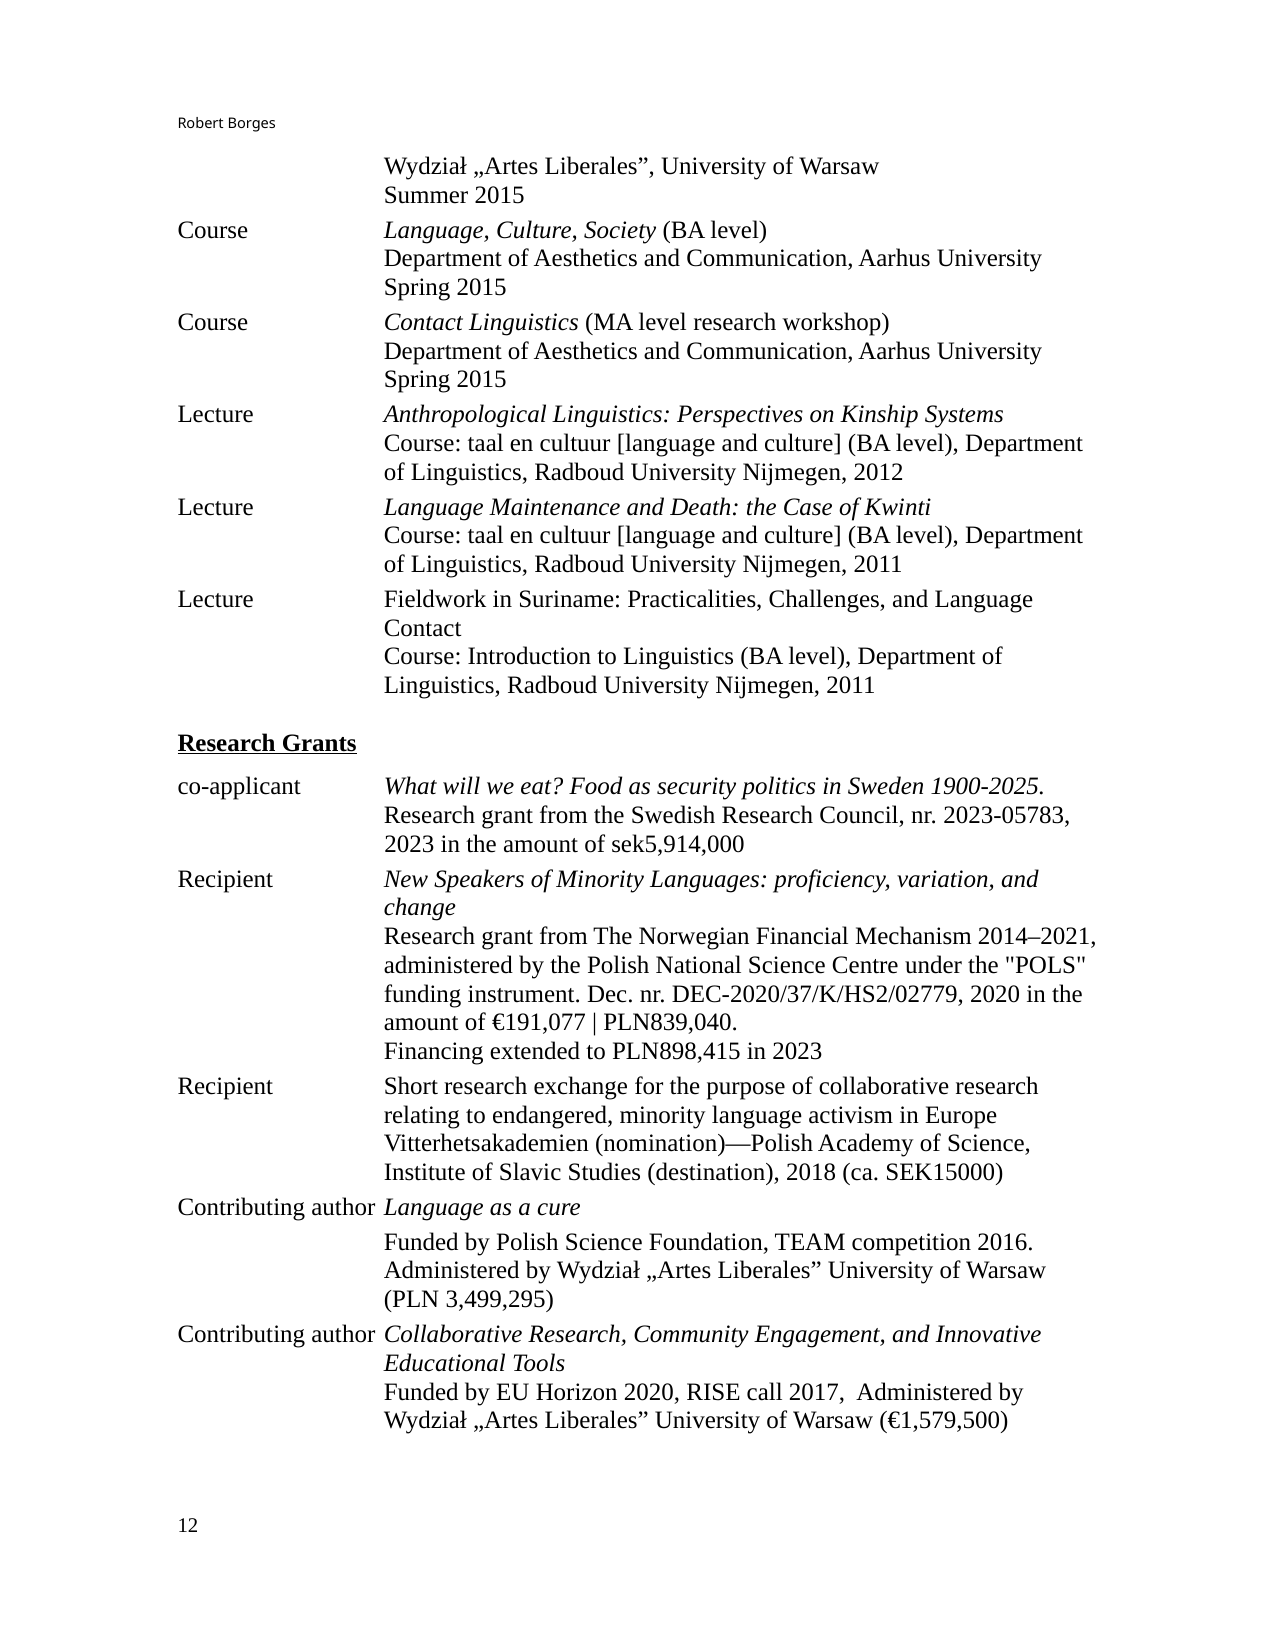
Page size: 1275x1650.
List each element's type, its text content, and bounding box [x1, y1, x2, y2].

text Research grant from The Norwegian Financial Mechanism 2014–2021, administered by the Polish National Science Centre under the "POLS" funding instrument. Dec. nr. DEC-2020/37/K/HS2/02779, 2020 in the amount of €191,077 | PLN839,040. [177, 921, 1098, 1036]
text Recipient New Speakers of Minority Languages: proficiency, variation, and change [177, 864, 1098, 921]
text Course: Introduction to Linguistics (BA level), Department of Linguistics, Radboud University Nijmegen, 2011 [177, 641, 1098, 699]
text Funded by EU Horizon 2020, RISE call 2017, Administered by Wydział „Artes Liberales” University of Warsaw (€1,579,500) [177, 1377, 1098, 1434]
text Research grant from the Swedish Research Council, nr. 2023-05783, 2023 in the amount of sek5,914,000 [177, 800, 1098, 858]
text Course Contact Linguistics (MA level research workshop) [177, 307, 1098, 336]
text Spring 2015 [177, 364, 1098, 393]
text Course: taal en cultuur [language and culture] (BA level), Department of Linguistics, Radboud University Nijmegen, 2011 [177, 520, 1098, 578]
text Lecture Language Maintenance and Death: the Case of Kwinti [177, 492, 1098, 520]
text Funded by Polish Science Foundation, TEAM competition 2016. Administered by Wydział „Artes Liberales” University of Warsaw (PLN 3,499,295) [177, 1227, 1098, 1313]
text Spring 2015 [177, 272, 1098, 301]
text Vitterhetsakademien (nomination)—Polish Academy of Science, Institute of Slavic Studies (destination), 2018 (ca. SEK15000) [177, 1128, 1098, 1186]
text Recipient Short research exchange for the purpose of collaborative research relating to endangered, minority language activism in Europe [177, 1071, 1098, 1128]
text Financing extended to PLN898,415 in 2023 [177, 1036, 1275, 1065]
text Department of Aesthetics and Communication, Aarhus University [177, 243, 1098, 272]
text Contributing author Collaborative Research, Community Engagement, and Innovative Educational Tools [177, 1319, 1098, 1377]
text Course: taal en cultuur [language and culture] (BA level), Department of Linguistics, Radboud University Nijmegen, 2012 [177, 428, 1098, 486]
text Lecture Anthropological Linguistics: Perspectives on Kinship Systems [177, 399, 1098, 428]
text Course Language, Culture, Society (BA level) [177, 215, 1098, 243]
text Wydział „Artes Liberales”, University of Warsaw [177, 151, 1098, 180]
text Contributing author Language as a cure [177, 1192, 1098, 1221]
text Research Grants [177, 728, 1098, 756]
text co-applicant What will we eat? Food as security politics in Sweden 1900-2025. [177, 771, 1098, 800]
text Summer 2015 [177, 180, 1098, 209]
text Lecture Fieldwork in Suriname: Practicalities, Challenges, and Language Contact [177, 584, 1098, 641]
text Department of Aesthetics and Communication, Aarhus University [177, 336, 1098, 364]
